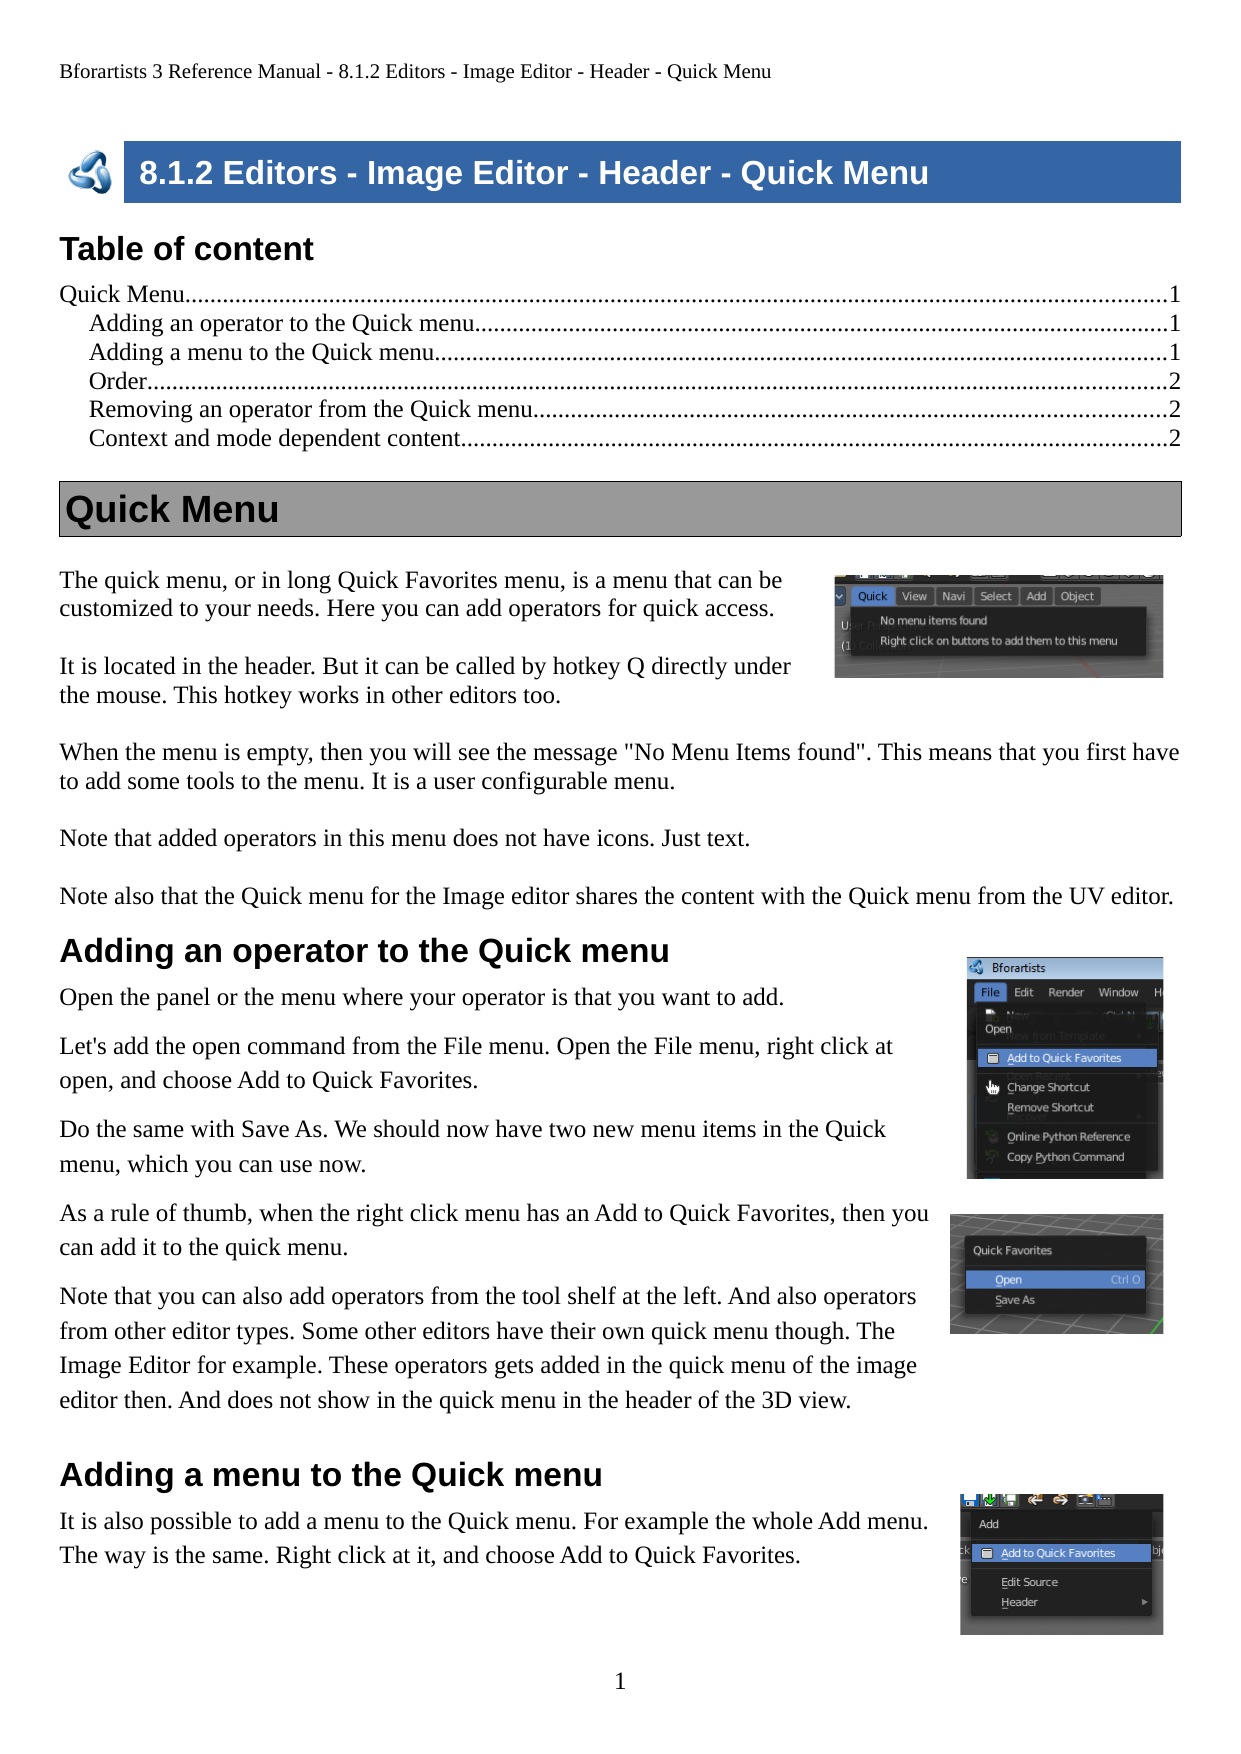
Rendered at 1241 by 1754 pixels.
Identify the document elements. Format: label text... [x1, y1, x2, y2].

text It is also possible to add a menu to the Quick menu. For example the whole Add menu. The way is the same. Right click at it, and choose Add to Quick Favorites. [59, 1506, 960, 1569]
text Open the panel or the menu where your operator is that you want to add. [59, 982, 966, 1011]
text Quick Menu 1 [59, 279, 1181, 308]
subtitle Adding an operator to the Quick menu [59, 931, 1181, 969]
picture [960, 1494, 1164, 1635]
text Adding a menu to the Quick menu 1 [88, 337, 1181, 366]
text Note that you can also add operators from the tool shelf at the left. And also operators from other editor types. Some other editors have their own quick menu though. The Image Editor for example. These operators gets added in the quick menu of the image editor then. And does not show in the quick menu in the header of the 3D view. [59, 1281, 1181, 1414]
text Context and mode dependent content 2 [88, 423, 1181, 452]
text As a rule of thumb, when the right click menu has an Add to Quick Favorites, then you can add it to the quick menu. [59, 1198, 1181, 1261]
picture [966, 957, 1164, 1179]
picture [65, 147, 114, 197]
text The quick menu, or in long Quick Favorites menu, is a menu that can be customized to your needs. Here you can add operators for quick access. [59, 565, 1181, 622]
table_header 8.1.2 Editors - Image Editor - Header - Quick Menu [124, 141, 1181, 203]
text Removing an operator from the Quick menu 2 [88, 394, 1181, 423]
table_header Quick Menu [60, 482, 1181, 536]
text Let's add the open command from the File menu. Open the File menu, right click at open, and choose Add to Quick Favorites. [59, 1031, 966, 1094]
text Note also that the Quick menu for the Image editor shares the content with the Quick menu from the UV editor. [59, 881, 1181, 910]
text When the menu is empty, then you will see the message "No Menu Items found". This means that you first have to add some tools to the menu. It is a user configurable menu. [59, 737, 1181, 795]
text Note that added operators in this menu does not have icons. Just text. [59, 823, 1181, 852]
table_header [59, 141, 124, 203]
text Do the same with Save As. We should now have two new menu items in the Quick menu, which you can use now. [59, 1114, 966, 1178]
subtitle Adding a menu to the Quick menu [59, 1455, 1181, 1493]
text Adding an operator to the Quick menu 1 [88, 308, 1181, 337]
text Order 2 [88, 366, 1181, 394]
text It is located in the header. But it can be called by hotkey Q directly under the mouse. This hotkey works in other editors too. [59, 651, 1181, 708]
subtitle Table of content [59, 228, 1181, 267]
picture [834, 575, 1164, 678]
picture [950, 1214, 1164, 1334]
